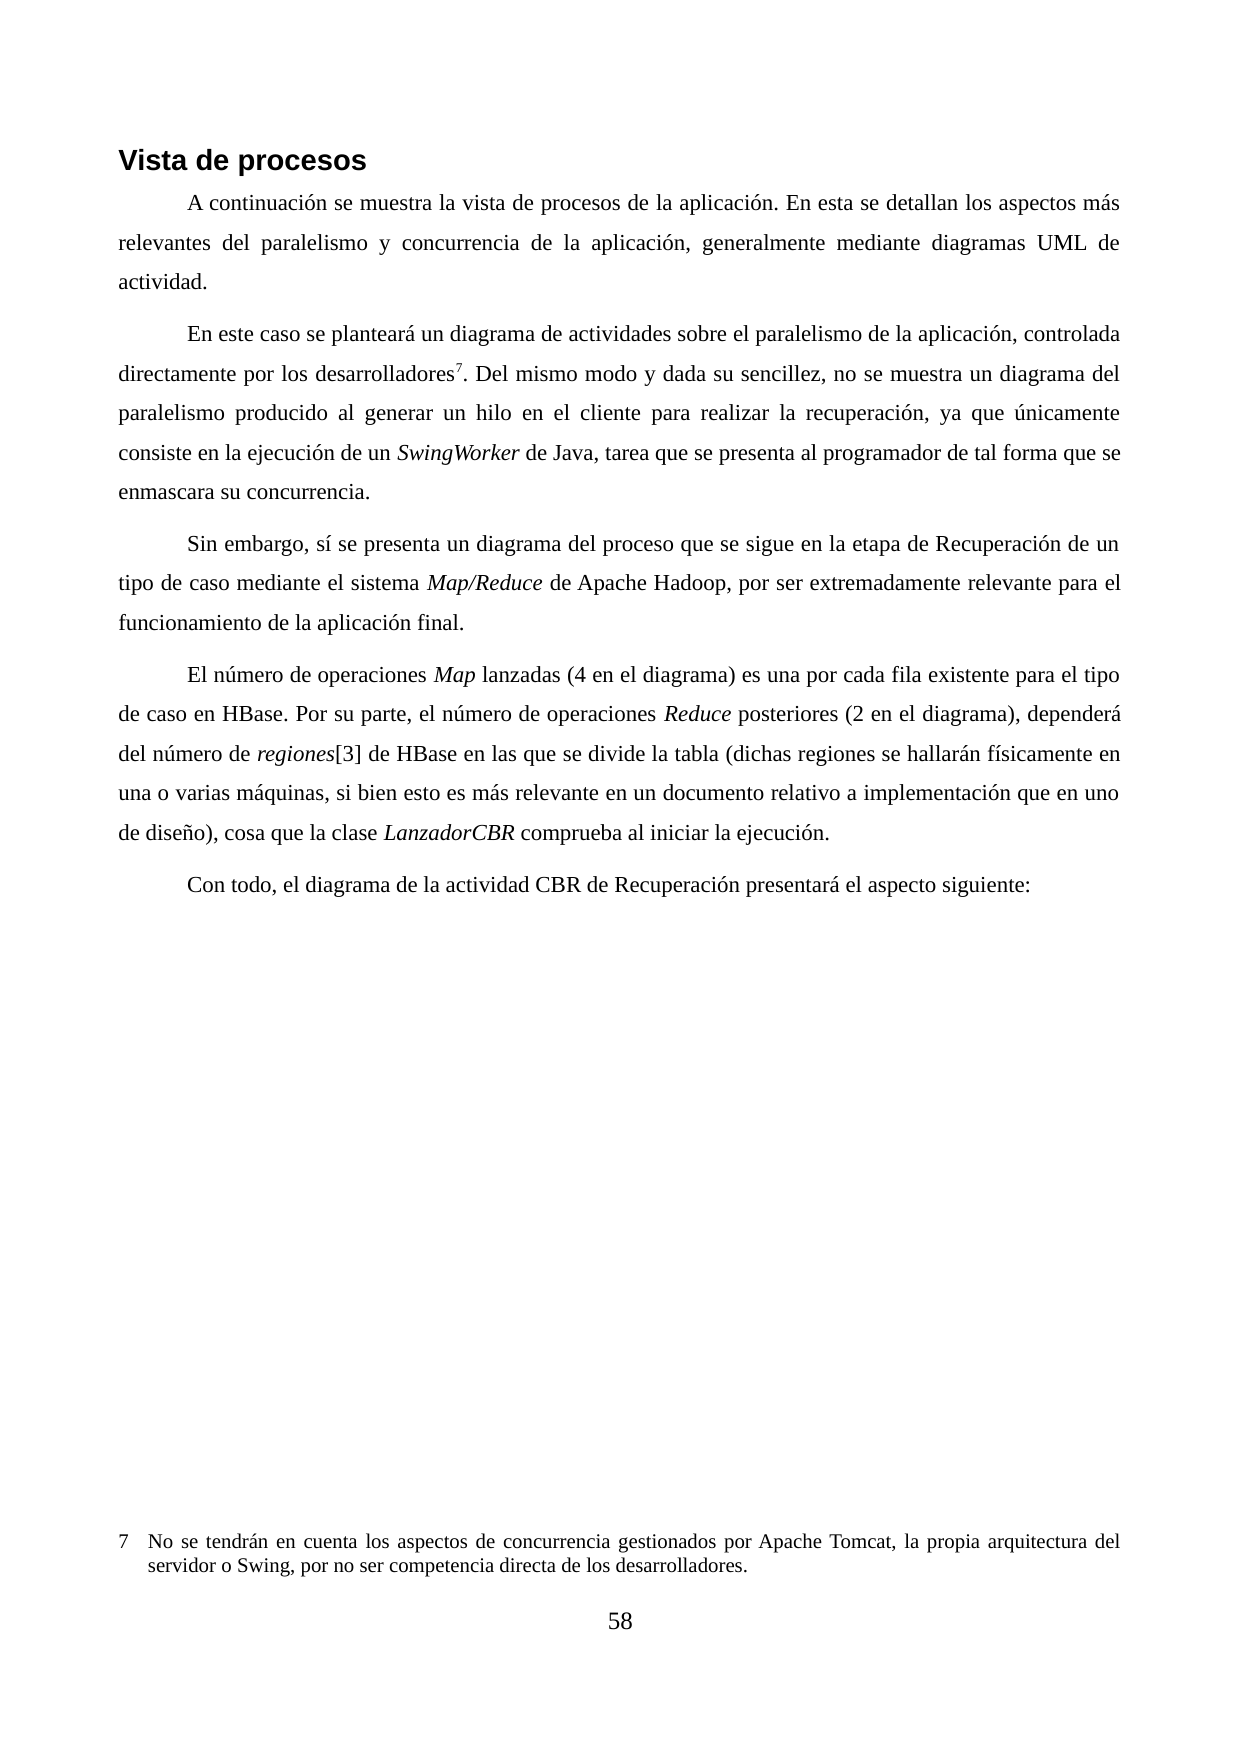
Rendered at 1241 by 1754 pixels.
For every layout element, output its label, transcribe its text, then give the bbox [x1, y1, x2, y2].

text Sin embargo, sí se presenta un diagrama del proceso que se sigue en la etapa de Recuperación de un tipo de caso mediante el sistema Map/Reduce de Apache Hadoop, por ser extremadamente relevante para el funcionamiento de la aplicación final. [118, 530, 1122, 635]
text A continuación se muestra la vista de procesos de la aplicación. En esta se detallan los aspectos más relevantes del paralelismo y concurrencia de la aplicación, generalmente mediante diagramas UML de actividad. [118, 189, 1122, 294]
text No se tendrán en cuenta los aspectos de concurrencia gestionados por Apache Tomcat, la propia arquitectura del servidor o Swing, por no ser competencia directa de los desarrolladores. [118, 1529, 1122, 1577]
subtitle Vista de procesos [118, 143, 1122, 177]
text En este caso se planteará un diagrama de actividades sobre el paralelismo de la aplicación, controlada directamente por los desarrolladores. Del mismo modo y dada su sencillez, no se muestra un diagrama del paralelismo producido al generar un hilo en el cliente para realizar la recuperación, ya que únicamente consiste en la ejecución de un SwingWorker de Java, tarea que se presenta al programador de tal forma que se enmascara su concurrencia. [118, 320, 1122, 504]
text Con todo, el diagrama de la actividad CBR de Recuperación presentará el aspecto siguiente: [118, 871, 1122, 897]
text El número de operaciones Map lanzadas (4 en el diagrama) es una por cada fila existente para el tipo de caso en HBase. Por su parte, el número de operaciones Reduce posteriores (2 en el diagrama), dependerá del número de regiones[3] de HBase en las que se divide la tabla (dichas regiones se hallarán físicamente en una o varias máquinas, si bien esto es más relevante en un documento relativo a implementación que en uno de diseño), cosa que la clase LanzadorCBR comprueba al iniciar la ejecución. [118, 661, 1122, 845]
